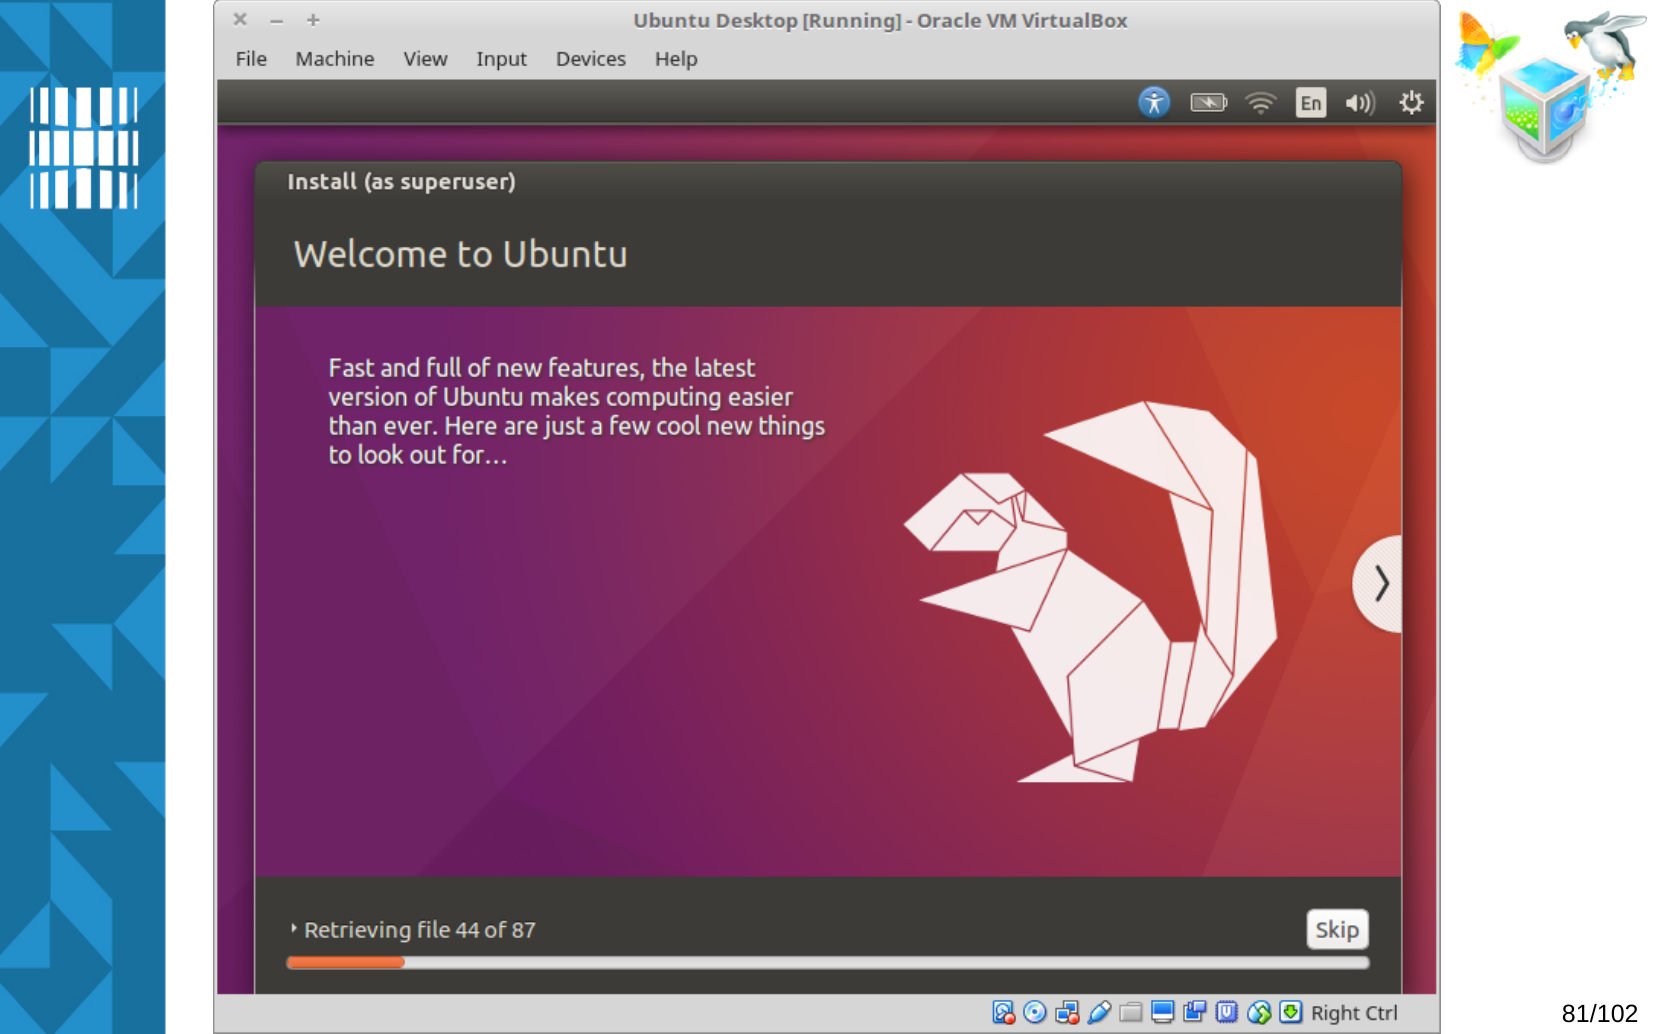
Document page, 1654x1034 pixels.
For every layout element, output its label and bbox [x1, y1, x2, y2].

picture [1452, 7, 1653, 166]
picture [213, 0, 1441, 1034]
